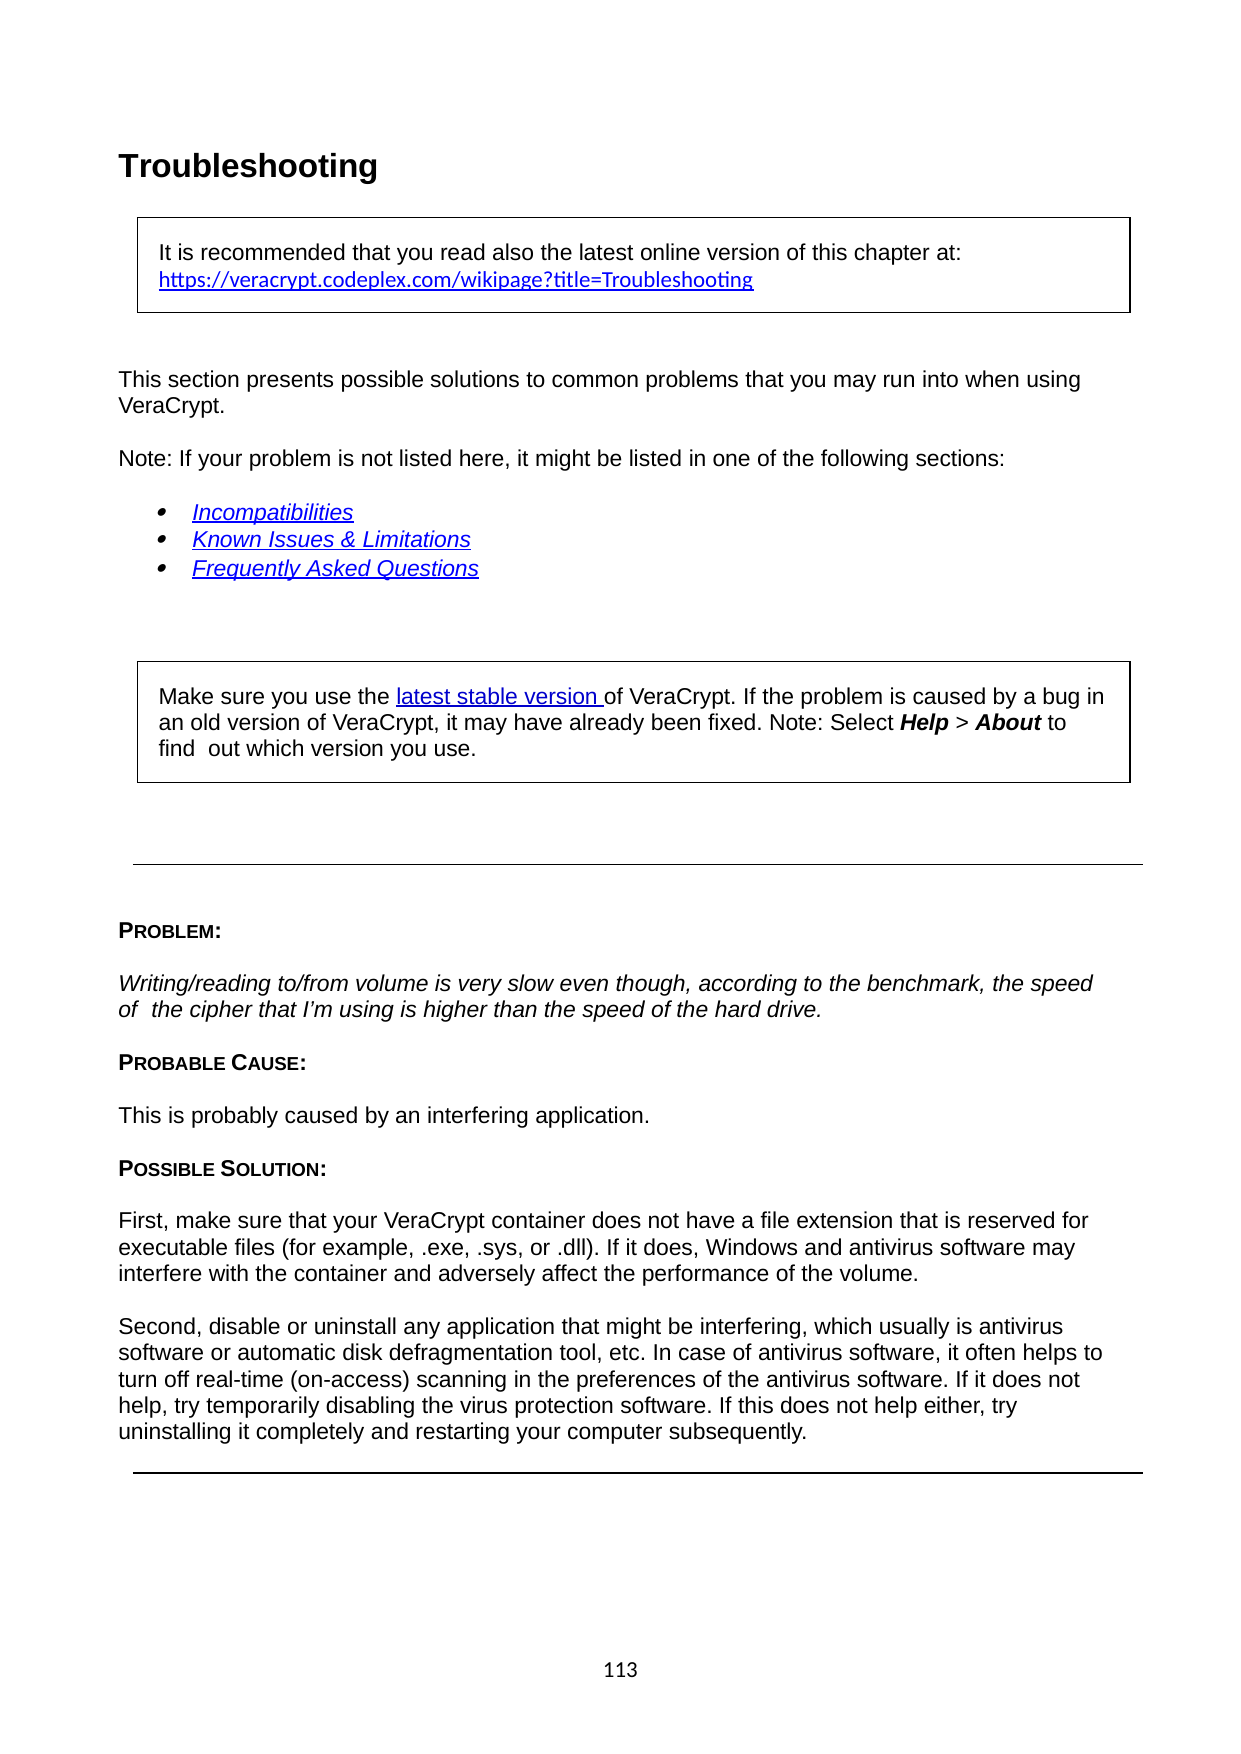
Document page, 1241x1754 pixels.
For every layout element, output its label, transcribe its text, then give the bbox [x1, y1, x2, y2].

list Known Issues & Limitations [156, 526, 1138, 553]
text This is probably caused by an interfering application. [118, 1102, 1138, 1128]
text Writing/reading to/from volume is very slow even though, according to the benchmark, the speed of the cipher that I’m using is higher than the speed of the hard drive. [118, 970, 1112, 1023]
text Make sure you use the latest stable version of VeraCrypt. If the problem is caused by a bug in an old version of VeraCrypt, it may have already been fixed. Note: Select Help > About to find out which version you use. [158, 683, 1106, 762]
text First, make sure that your VeraCrypt container does not have a file extension that is reserved for executable files (for example, .exe, .sys, or .dll). If it does, Windows and antivirus software may interfere with the container and adversely affect the performance of the volume. [118, 1207, 1102, 1286]
text Second, disable or uninstall any application that might be interfering, which usually is antivirus software or automatic disk defragmentation tool, etc. In case of antivirus software, it often helps to turn off real-time (on-access) scanning in the preferences of the antivirus software. If it does not help, try temporarily disabling the virus protection software. If this does not help either, try uninstalling it completely and restarting your computer subsequently. [118, 1313, 1108, 1444]
text PROBLEM: [118, 917, 1138, 944]
text PROBABLE CAUSE: [118, 1049, 1138, 1076]
list Frequently Asked Questions [156, 553, 1138, 582]
text It is recommended that you read also the latest online version of this chapter at: https://veracrypt.codeplex.com/wikipage?title=Troubleshooting [158, 239, 964, 293]
list Incompatibilities [156, 498, 1138, 526]
text POSSIBLE SOLUTION: [118, 1155, 1138, 1181]
subtitle Troubleshooting [118, 146, 1138, 184]
text This section presents possible solutions to common problems that you may run into when using VeraCrypt. [118, 366, 1108, 418]
text Note: If your problem is not listed here, it might be listed in one of the following sections: [118, 445, 1138, 471]
